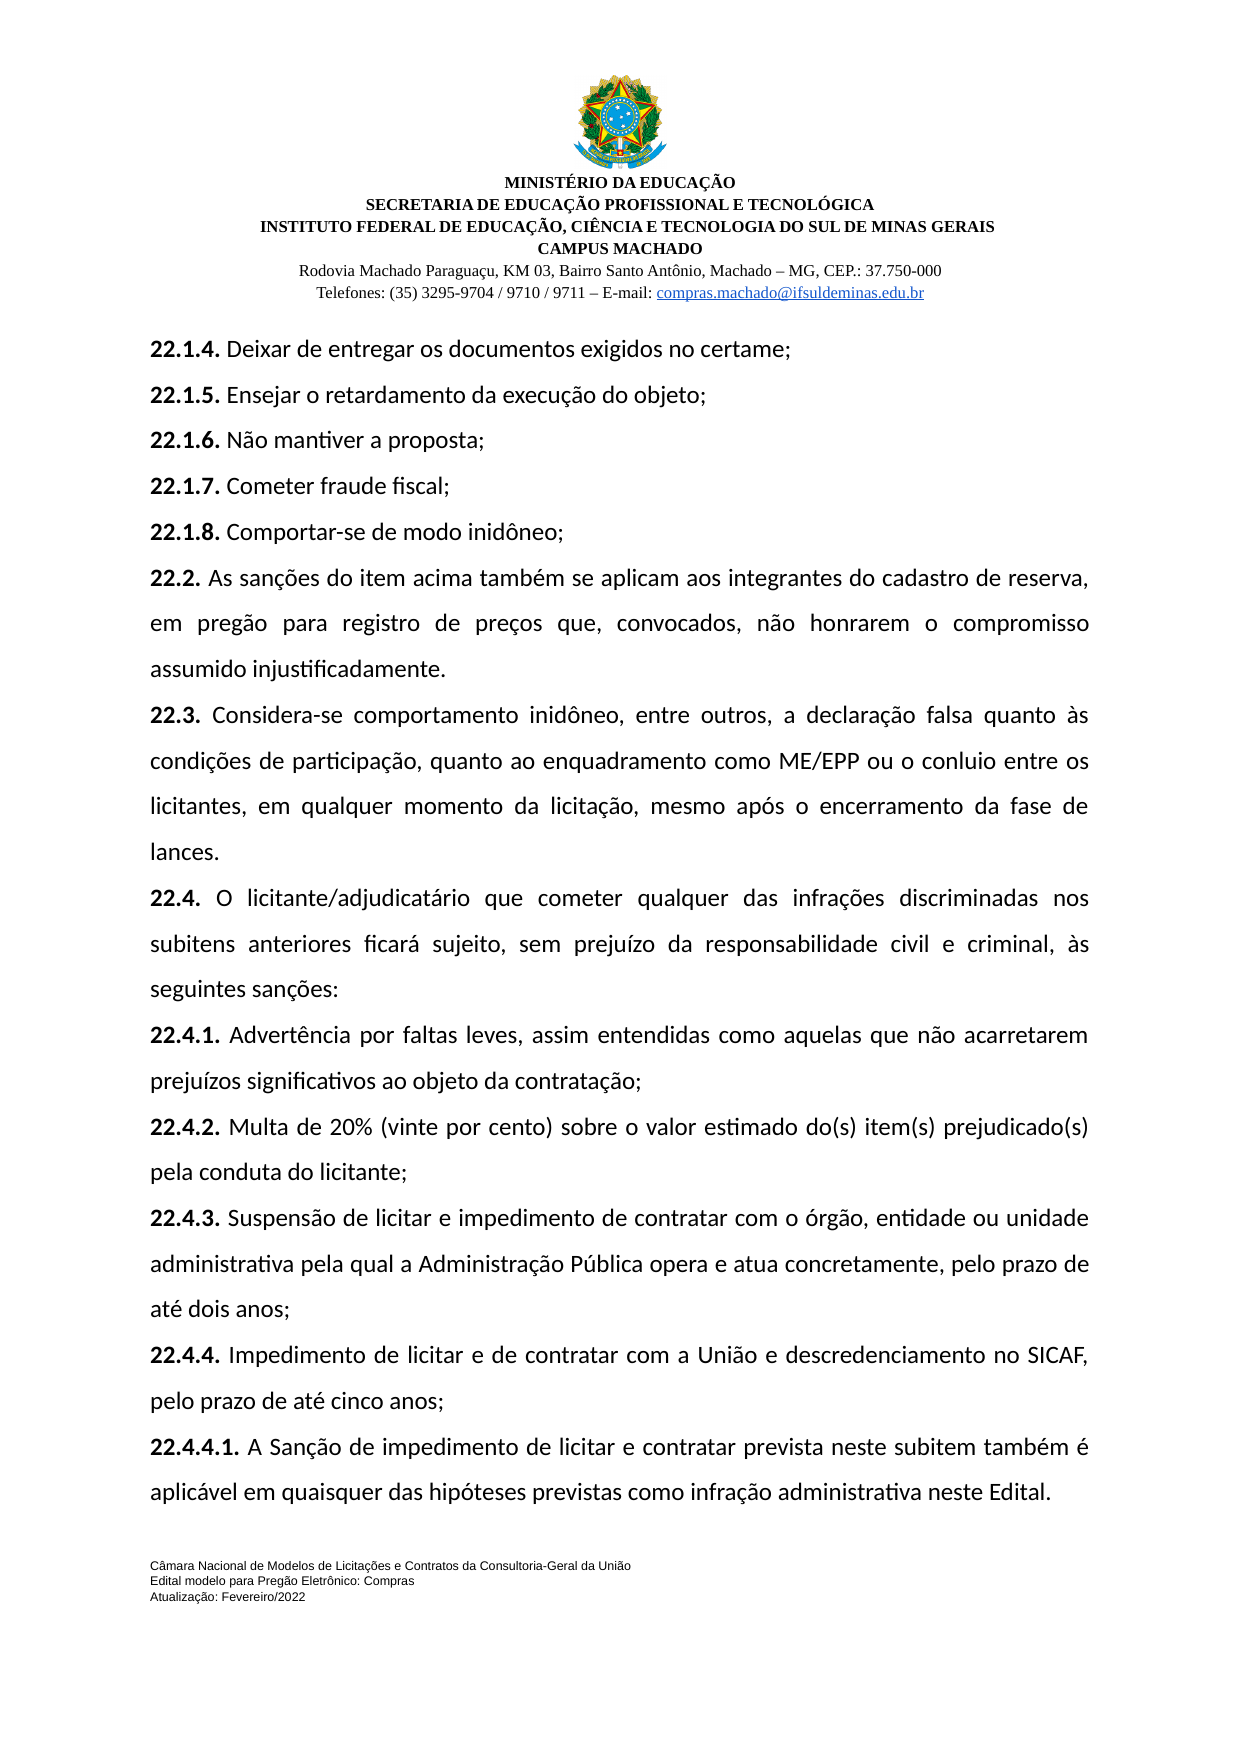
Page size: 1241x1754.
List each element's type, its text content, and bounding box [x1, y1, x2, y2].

text 22.1.7. Cometer fraude fiscal; [150, 470, 1090, 501]
text 22.4.2. Multa de 20% (vinte por cento) sobre o valor estimado do(s) item(s) prejudicado(s) pela conduta do licitante; [150, 1111, 1090, 1187]
text 22.1.5. Ensejar o retardamento da execução do objeto; [150, 379, 1090, 409]
text 22.4.4.1. A Sanção de impedimento de licitar e contratar prevista neste subitem também é aplicável em quaisquer das hipóteses previstas como infração administrativa neste Edital. [150, 1431, 1090, 1507]
text 22.4.1. Advertência por faltas leves, assim entendidas como aquelas que não acarretarem prejuízos significativos ao objeto da contratação; [150, 1019, 1090, 1095]
text 22.1.6. Não mantiver a proposta; [150, 425, 1090, 455]
text 22.4.4. Impedimento de licitar e de contratar com a União e descredenciamento no SICAF, pelo prazo de até cinco anos; [150, 1339, 1090, 1416]
text 22.4.3. Suspensão de licitar e impedimento de contratar com o órgão, entidade ou unidade administrativa pela qual a Administração Pública opera e atua concretamente, pelo prazo de até dois anos; [150, 1202, 1090, 1324]
picture [639, 150, 650, 156]
text 22.3. Considera-se comportamento inidôneo, entre outros, a declaração falsa quanto às condições de participação, quanto ao enquadramento como ME/EPP ou o conluio entre os licitantes, em qualquer momento da licitação, mesmo após o encerramento da fase de lances. [150, 699, 1090, 867]
picture [613, 164, 628, 169]
picture [573, 75, 667, 169]
text 22.1.8. Comportar-se de modo inidôneo; [150, 516, 1090, 547]
text 22.1.4. Deixar de entregar os documentos exigidos no certame; [150, 333, 1090, 364]
text 22.4. O licitante/adjudicatário que cometer qualquer das infrações discriminadas nos subitens anteriores ficará sujeito, sem prejuízo da responsabilidade civil e criminal, às seguintes sanções: [150, 882, 1090, 1004]
text 22.2. As sanções do item acima também se aplicam aos integrantes do cadastro de reserva, em pregão para registro de preços que, convocados, não honrarem o compromisso assumido injustificadamente. [150, 562, 1090, 684]
